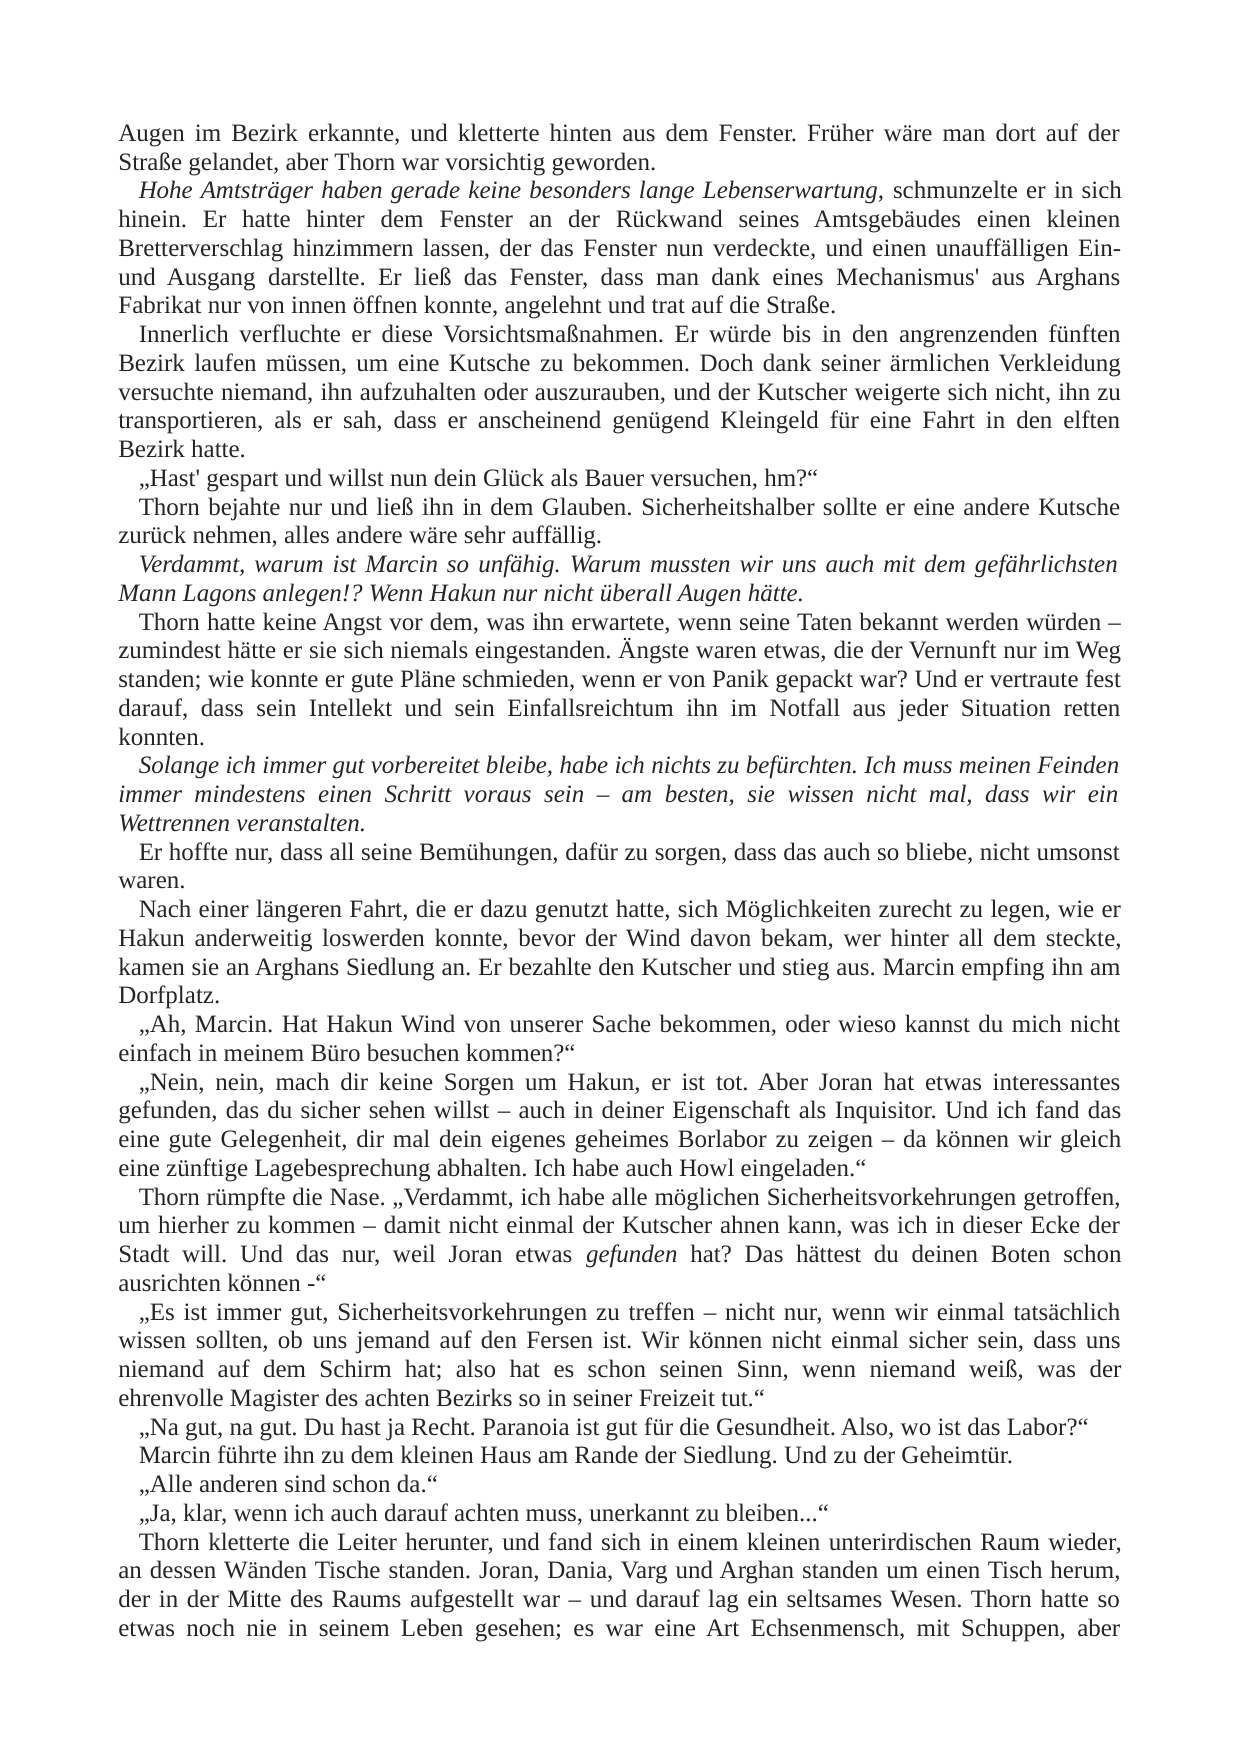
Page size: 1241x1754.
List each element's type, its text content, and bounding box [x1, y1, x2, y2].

text Er hoffte nur, dass all seine Bemühungen, dafür zu sorgen, dass das auch so bliebe, nicht umsonst waren. [118, 837, 1122, 894]
text Verdammt, warum ist Marcin so unfähig. Warum mussten wir uns auch mit dem gefährlichsten Mann Lagons anlegen!? Wenn Hakun nur nicht überall Augen hätte. [118, 549, 1122, 607]
text Thorn rümpfte die Nase. „Verdammt, ich habe alle möglichen Sicherheitsvorkehrungen getroffen, um hierher zu kommen – damit nicht einmal der Kutscher ahnen kann, was ich in dieser Ecke der Stadt will. Und das nur, weil Joran etwas gefunden hat? Das hättest du deinen Boten schon ausrichten können -“ [118, 1182, 1122, 1297]
text Augen im Bezirk erkannte, und kletterte hinten aus dem Fenster. Früher wäre man dort auf der Straße gelandet, aber Thorn war vorsichtig geworden. [118, 118, 1122, 176]
text Thorn hatte keine Angst vor dem, was ihn erwartete, wenn seine Taten bekannt werden würden – zumindest hätte er sie sich niemals eingestanden. Ängste waren etwas, die der Vernunft nur im Weg standen; wie konnte er gute Pläne schmieden, wenn er von Panik gepackt war? Und er vertraute fest darauf, dass sein Intellekt und sein Einfallsreichtum ihn im Notfall aus jeder Situation retten konnten. [118, 607, 1122, 751]
text „Ja, klar, wenn ich auch darauf achten muss, unerkannt zu bleiben...“ [118, 1498, 1122, 1527]
text Marcin führte ihn zu dem kleinen Haus am Rande der Siedlung. Und zu der Geheimtür. [118, 1441, 1122, 1469]
text Nach einer längeren Fahrt, die er dazu genutzt hatte, sich Möglichkeiten zurecht zu legen, wie er Hakun anderweitig loswerden konnte, bevor der Wind davon bekam, wer hinter all dem steckte, kamen sie an Arghans Siedlung an. Er bezahlte den Kutscher und stieg aus. Marcin empfing ihn am Dorfplatz. [118, 894, 1122, 1009]
text Thorn kletterte die Leiter herunter, und fand sich in einem kleinen unterirdischen Raum wieder, an dessen Wänden Tische standen. Joran, Dania, Varg und Arghan standen um einen Tisch herum, der in der Mitte des Raums aufgestellt war – und darauf lag ein seltsames Wesen. Thorn hatte so etwas noch nie in seinem Leben gesehen; es war eine Art Echsenmensch, mit Schuppen, aber [118, 1527, 1122, 1642]
text „Es ist immer gut, Sicherheitsvorkehrungen zu treffen – nicht nur, wenn wir einmal tatsächlich wissen sollten, ob uns jemand auf den Fersen ist. Wir können nicht einmal sicher sein, dass uns niemand auf dem Schirm hat; also hat es schon seinen Sinn, wenn niemand weiß, was der ehrenvolle Magister des achten Bezirks so in seiner Freizeit tut.“ [118, 1297, 1122, 1412]
text Solange ich immer gut vorbereitet bleibe, habe ich nichts zu befürchten. Ich muss meinen Feinden immer mindestens einen Schritt voraus sein – am besten, sie wissen nicht mal, dass wir ein Wettrennen veranstalten. [118, 751, 1122, 837]
text Thorn bejahte nur und ließ ihn in dem Glauben. Sicherheitshalber sollte er eine andere Kutsche zurück nehmen, alles andere wäre sehr auffällig. [118, 492, 1122, 549]
text „Na gut, na gut. Du hast ja Recht. Paranoia ist gut für die Gesundheit. Also, wo ist das Labor?“ [118, 1412, 1122, 1441]
text „Nein, nein, mach dir keine Sorgen um Hakun, er ist tot. Aber Joran hat etwas interessantes gefunden, das du sicher sehen willst – auch in deiner Eigenschaft als Inquisitor. Und ich fand das eine gute Gelegenheit, dir mal dein eigenes geheimes Borlabor zu zeigen – da können wir gleich eine zünftige Lagebesprechung abhalten. Ich habe auch Howl eingeladen.“ [118, 1067, 1122, 1182]
text „Hast' gespart und willst nun dein Glück als Bauer versuchen, hm?“ [118, 463, 1122, 492]
text Innerlich verfluchte er diese Vorsichtsmaßnahmen. Er würde bis in den angrenzenden fünften Bezirk laufen müssen, um eine Kutsche zu bekommen. Doch dank seiner ärmlichen Verkleidung versuchte niemand, ihn aufzuhalten oder auszurauben, und der Kutscher weigerte sich nicht, ihn zu transportieren, als er sah, dass er anscheinend genügend Kleingeld für eine Fahrt in den elften Bezirk hatte. [118, 319, 1122, 463]
text „Alle anderen sind schon da.“ [118, 1469, 1122, 1498]
text „Ah, Marcin. Hat Hakun Wind von unserer Sache bekommen, oder wieso kannst du mich nicht einfach in meinem Büro besuchen kommen?“ [118, 1009, 1122, 1067]
text Hohe Amtsträger haben gerade keine besonders lange Lebenserwartung, schmunzelte er in sich hinein. Er hatte hinter dem Fenster an der Rückwand seines Amtsgebäudes einen kleinen Bretterverschlag hinzimmern lassen, der das Fenster nun verdeckte, und einen unauffälligen Ein- und Ausgang darstellte. Er ließ das Fenster, dass man dank eines Mechanismus' aus Arghans Fabrikat nur von innen öffnen konnte, angelehnt und trat auf die Straße. [118, 176, 1122, 319]
